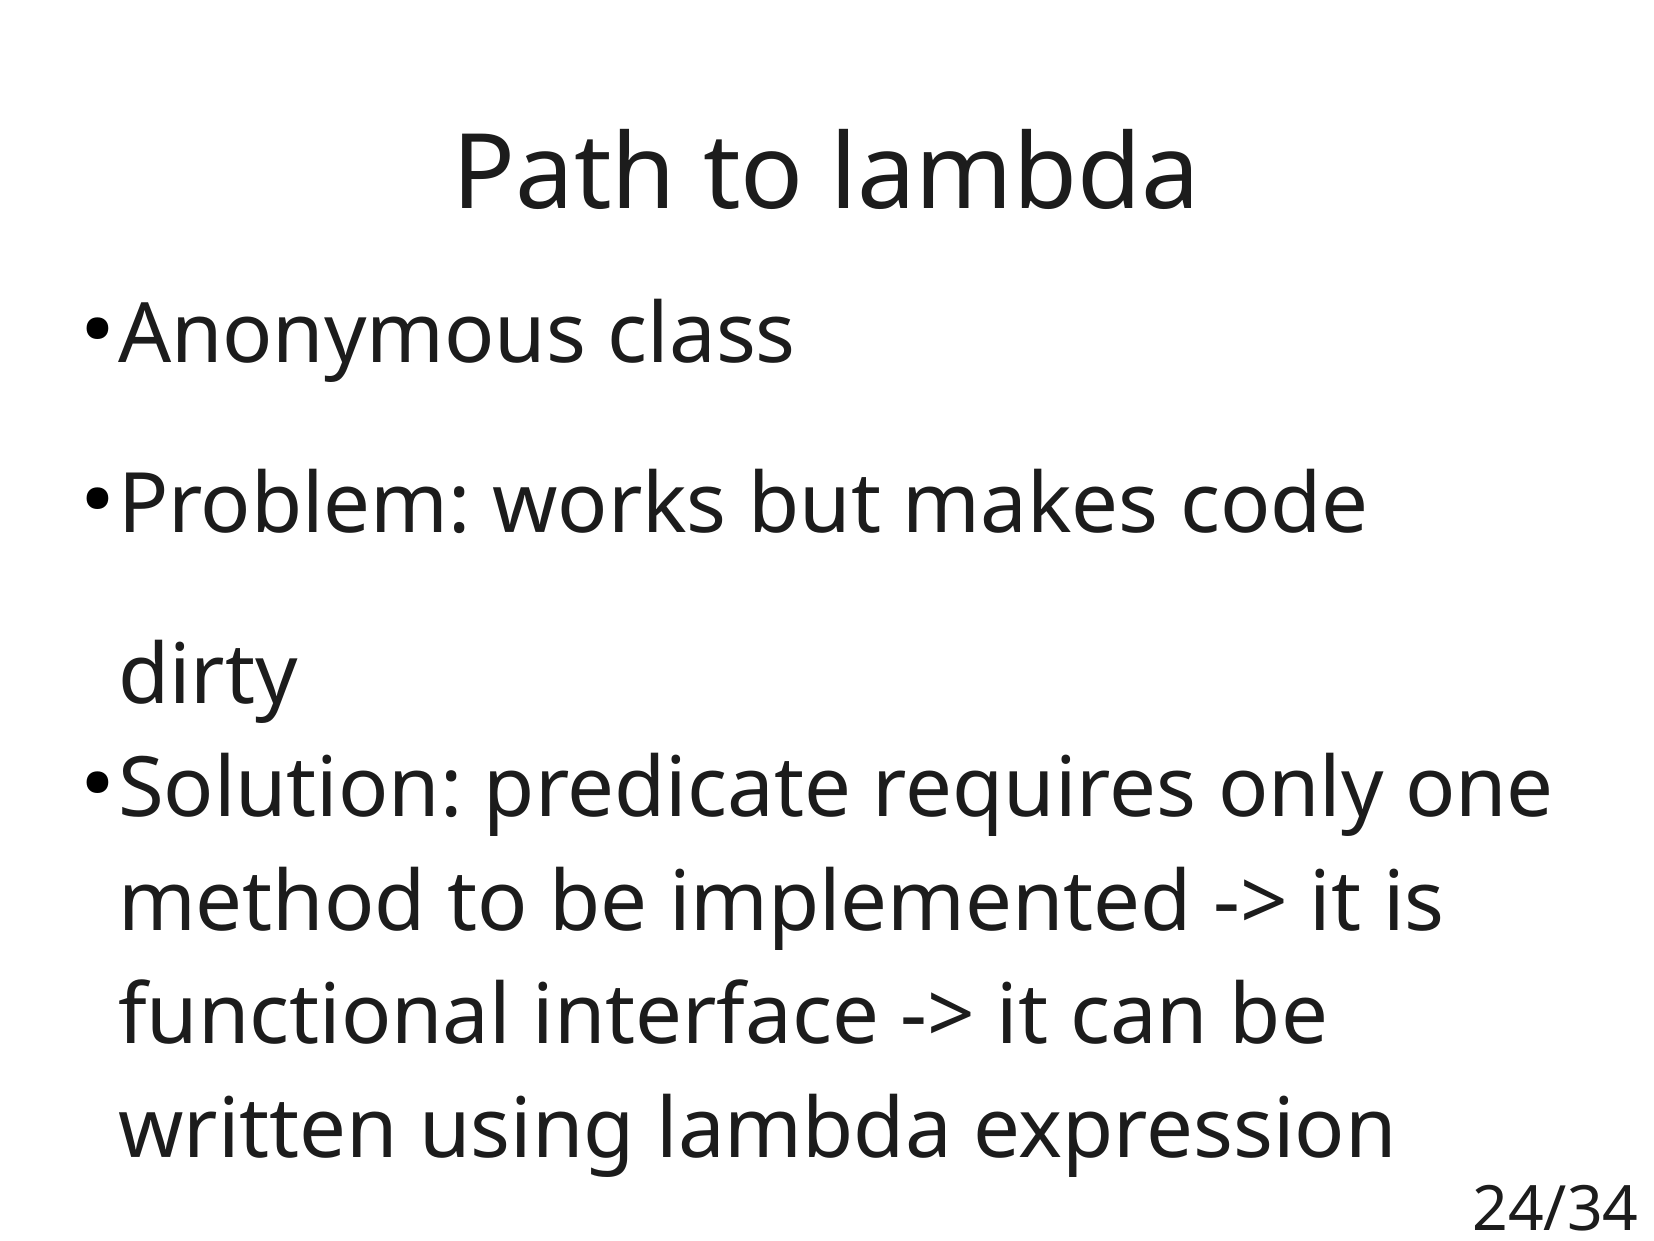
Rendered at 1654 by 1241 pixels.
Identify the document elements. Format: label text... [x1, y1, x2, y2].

text_box <numer>/34 [1071, 1155, 1654, 1241]
subtitle Anonymous class Problem: works but makes code dirty Solution: predicate requires only one method to be implemented -> it is functional interface -> it can be written using lambda expression [82, 290, 1571, 1109]
title Path to lambda [82, 64, 1571, 272]
